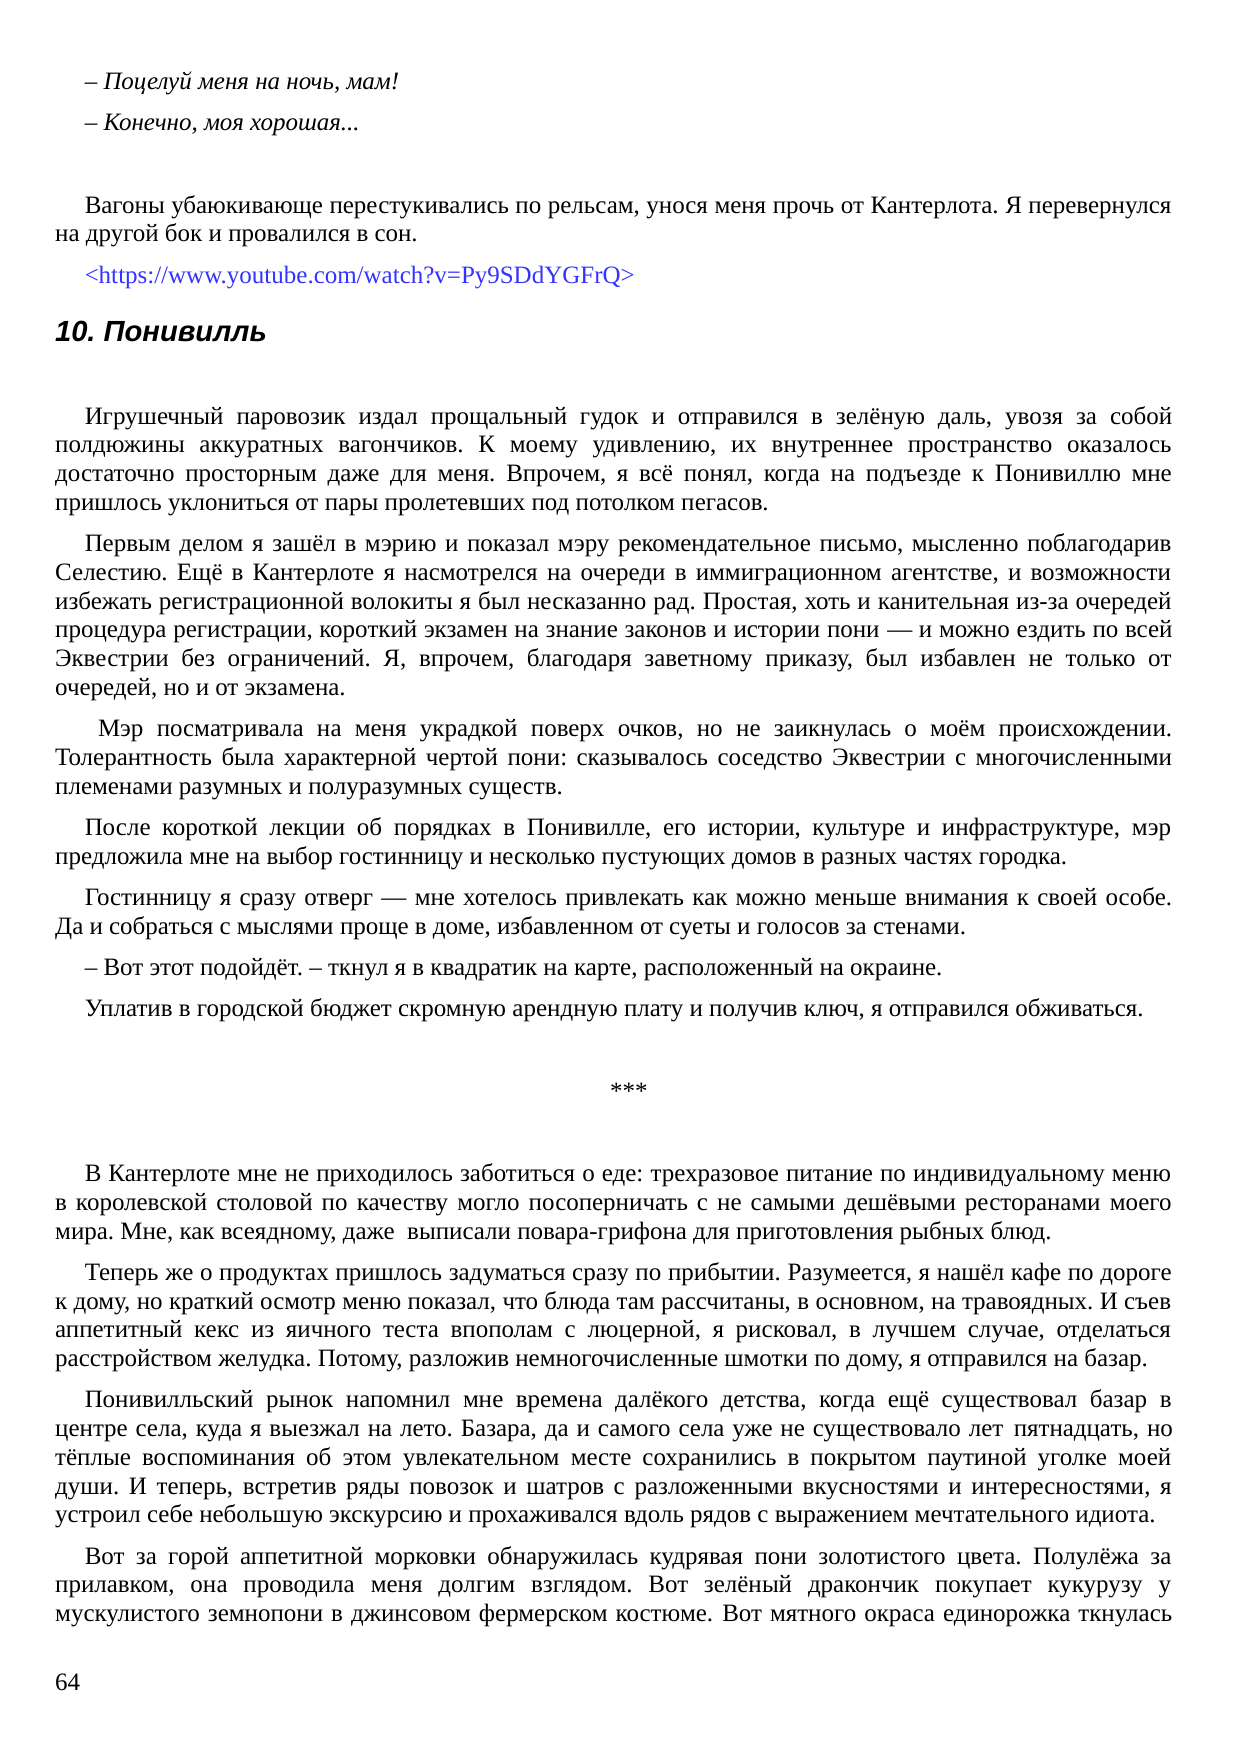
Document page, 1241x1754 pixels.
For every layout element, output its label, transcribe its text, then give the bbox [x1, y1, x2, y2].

text Мэр посматривала на меня украдкой поверх очков, но не заикнулась о моём происхождении. Толерантность была характерной чертой пони: сказывалось соседство Эквестрии с многочисленными племенами разумных и полуразумных существ. [55, 713, 1173, 799]
text – Поцелуй меня на ночь, мам! [55, 66, 1173, 95]
text Игрушечный паровозик издал прощальный гудок и отправился в зелёную даль, увозя за собой полдюжины аккуратных вагончиков. К моему удивлению, их внутреннее пространство оказалось достаточно просторным даже для меня. Впрочем, я всё понял, когда на подъезде к Понивиллю мне пришлось уклониться от пары пролетевших под потолком пегасов. [55, 401, 1173, 516]
text Вот за горой аппетитной морковки обнаружилась кудрявая пони золотистого цвета. Полулёжа за прилавком, она проводила меня долгим взглядом. Вот зелёный дракончик покупает кукурузу у мускулистого земнопони в джинсовом фермерском костюме. Вот мятного окраса единорожка ткнулась [55, 1541, 1173, 1627]
subtitle 10. Понивилль [55, 313, 1173, 347]
text Понивилльский рынок напомнил мне времена далёкого детства, когда ещё существовал базар в центре села, куда я выезжал на лето. Базара, да и самого села уже не существовало лет пятнадцать, но тёплые воспоминания об этом увлекательном месте сохранились в покрытом паутиной уголке моей души. И теперь, встретив ряды повозок и шатров с разложенными вкусностями и интересностями, я устроил себе небольшую экскурсию и прохаживался вдоль рядов с выражением мечтательного идиота. [55, 1384, 1173, 1528]
text – Конечно, моя хорошая... [55, 107, 1173, 136]
text В Кантерлоте мне не приходилось заботиться о еде: трехразовое питание по индивидуальному меню в королевской столовой по качеству могло посоперничать с не самыми дешёвыми ресторанами моего мира. Мне, как всеядному, даже выписали повара-грифона для приготовления рыбных блюд. [55, 1158, 1173, 1244]
text – Вот этот подойдёт. – ткнул я в квадратик на карте, расположенный на окраине. [55, 952, 1173, 981]
text <https://www.youtube.com/watch?v=Py9SDdYGFrQ> [55, 260, 1173, 288]
text Вагоны убаюкивающе перестукивались по рельсам, унося меня прочь от Кантерлота. Я перевернулся на другой бок и провалился в сон. [55, 190, 1173, 247]
text Гостинницу я сразу отверг — мне хотелось привлекать как можно меньше внимания к своей особе. Да и собраться с мыслями проще в доме, избавленном от суеты и голосов за стенами. [55, 882, 1173, 939]
text Уплатив в городской бюджет скромную арендную плату и получив ключ, я отправился обживаться. [55, 993, 1173, 1022]
text *** [55, 1076, 1173, 1104]
text Теперь же о продуктах пришлось задуматься сразу по прибытии. Разумеется, я нашёл кафе по дороге к дому, но краткий осмотр меню показал, что блюда там рассчитаны, в основном, на травоядных. И съев аппетитный кекс из яичного теста впополам с люцерной, я рисковал, в лучшем случае, отделаться расстройством желудка. Потому, разложив немногочисленные шмотки по дому, я отправился на базар. [55, 1257, 1173, 1372]
text Первым делом я зашёл в мэрию и показал мэру рекомендательное письмо, мысленно поблагодарив Селестию. Ещё в Кантерлоте я насмотрелся на очереди в иммиграционном агентстве, и возможности избежать регистрационной волокиты я был несказанно рад. Простая, хоть и канительная из-за очередей процедура регистрации, короткий экзамен на знание законов и истории пони — и можно ездить по всей Эквестрии без ограничений. Я, впрочем, благодаря заветному приказу, был избавлен не только от очередей, но и от экзамена. [55, 528, 1173, 701]
text После короткой лекции об порядках в Понивилле, его истории, культуре и инфраструктуре, мэр предложила мне на выбор гостинницу и несколько пустующих домов в разных частях городка. [55, 812, 1173, 869]
